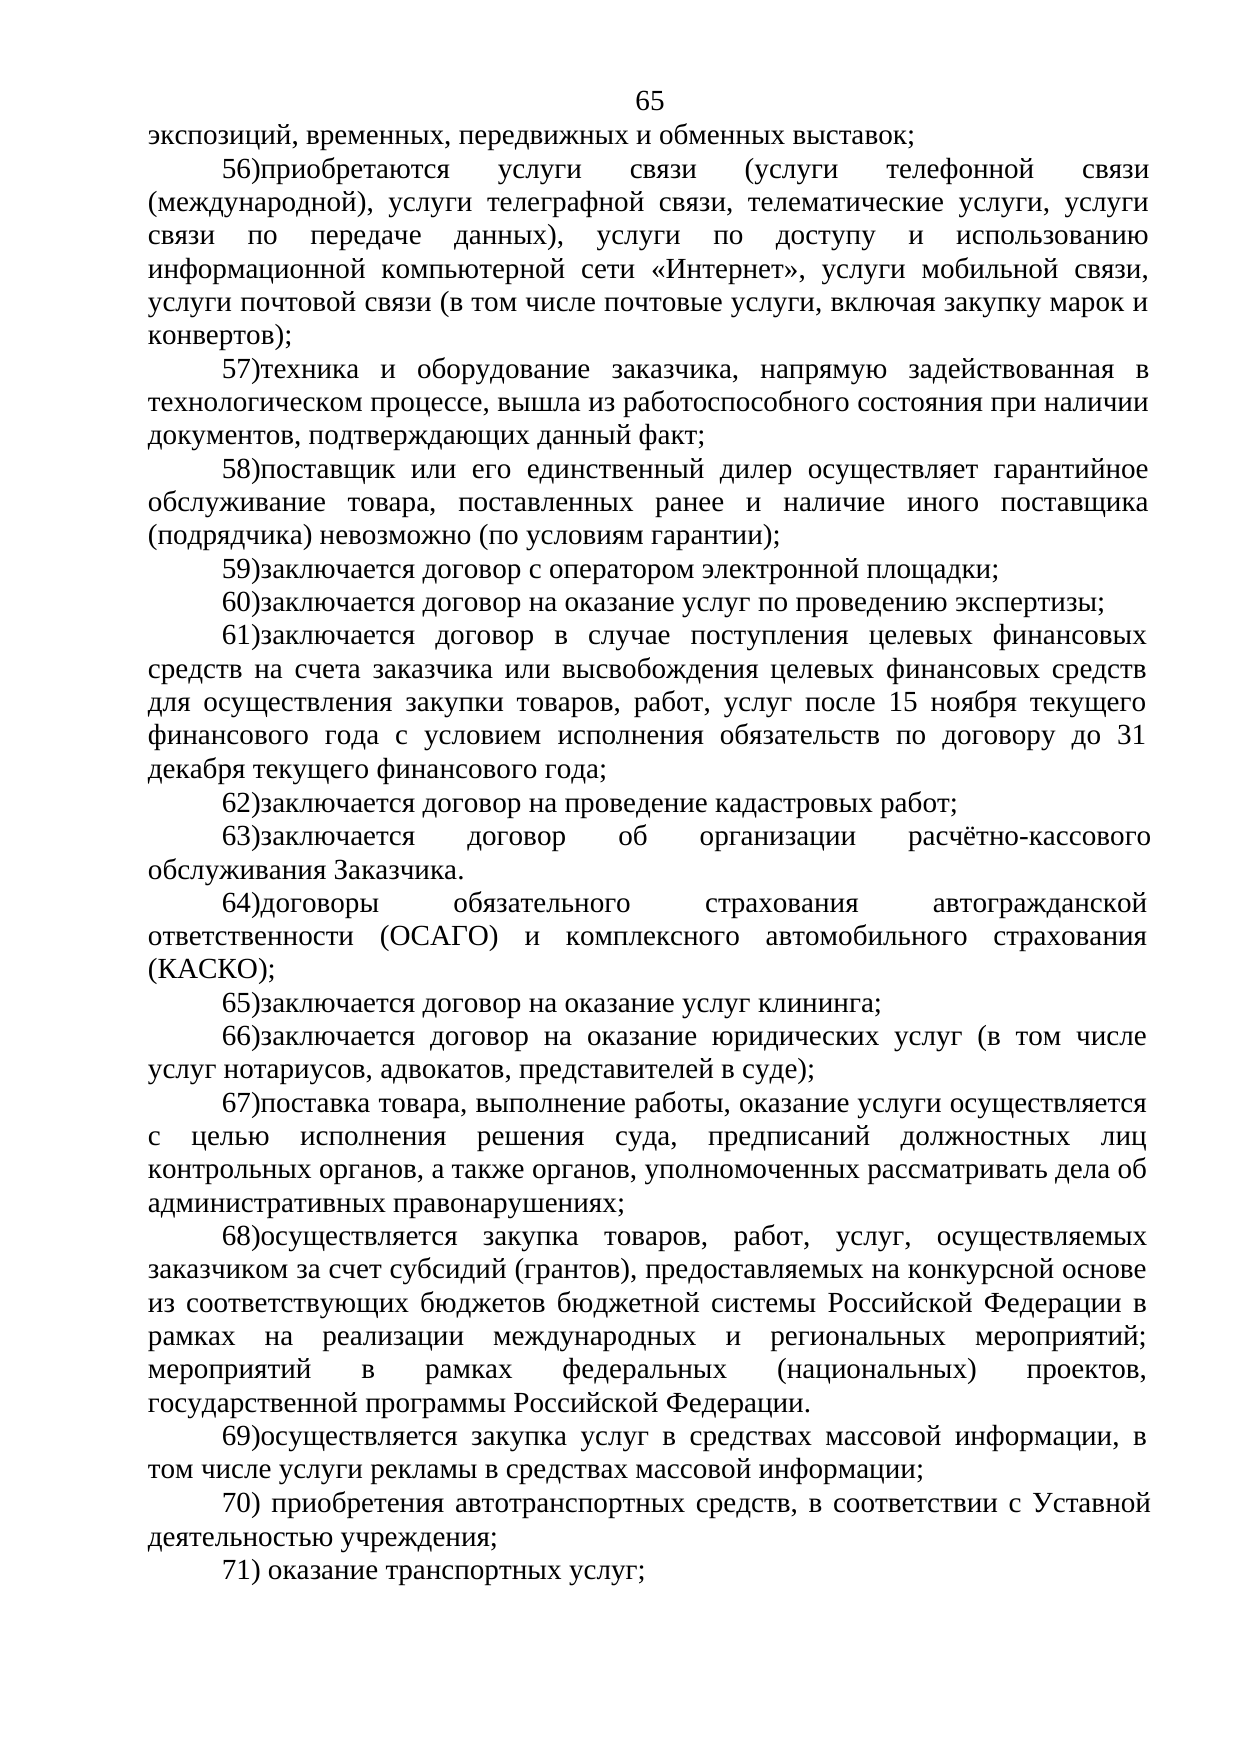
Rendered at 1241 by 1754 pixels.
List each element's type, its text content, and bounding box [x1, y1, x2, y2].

text 69)осуществляется закупка услуг в средствах массовой информации, в том числе услуги рекламы в средствах массовой информации; [148, 1419, 1148, 1485]
text 56)приобретаются услуги связи (услуги телефонной связи (международной), услуги телеграфной связи, телематические услуги, услуги связи по передаче данных), услуги по доступу и использованию информационной компьютерной сети «Интернет», услуги мобильной связи, услуги почтовой связи (в том числе почтовые услуги, включая закупку марок и конвертов); [148, 151, 1150, 351]
text 60)заключается договор на оказание услуг по проведению экспертизы; [148, 585, 1152, 618]
text 66)заключается договор на оказание юридических услуг (в том числе услуг нотариусов, адвокатов, представителей в суде); [148, 1019, 1148, 1085]
text 70) приобретения автотранспортных средств, в соответствии с Уставной деятельностью учреждения; [148, 1485, 1152, 1552]
text 58)поставщик или его единственный дилер осуществляет гарантийное обслуживание товара, поставленных ранее и наличие иного поставщика (подрядчика) невозможно (по условиям гарантии); [148, 451, 1150, 551]
text 57)техника и оборудование заказчика, напрямую задействованная в технологическом процессе, вышла из работоспособного состояния при наличии документов, подтверждающих данный факт; [148, 351, 1150, 451]
text 71) оказание транспортных услуг; [148, 1552, 1152, 1586]
text 63)заключается договор об организации расчётно-кассового обслуживания Заказчика. [148, 818, 1152, 885]
text 61)заключается договор в случае поступления целевых финансовых средств на счета заказчика или высвобождения целевых финансовых средств для осуществления закупки товаров, работ, услуг после 15 ноября текущего финансового года с условием исполнения обязательств по договору до 31 декабря текущего финансового года; [148, 618, 1148, 785]
text 64)договоры обязательного страхования автогражданской ответственности (ОСАГО) и комплексного автомобильного страхования (КАСКО); [148, 885, 1148, 985]
text 59)заключается договор с оператором электронной площадки; [148, 551, 1152, 585]
text экспозиций, временных, передвижных и обменных выставок; [148, 118, 1148, 151]
text 67)поставка товара, выполнение работы, оказание услуги осуществляется с целью исполнения решения суда, предписаний должностных лиц контрольных органов, а также органов, уполномоченных рассматривать дела об административных правонарушениях; [148, 1085, 1148, 1219]
text 65)заключается договор на оказание услуг клининга; [148, 985, 1152, 1019]
text 62)заключается договор на проведение кадастровых работ; [148, 785, 1152, 818]
text 68)осуществляется закупка товаров, работ, услуг, осуществляемых заказчиком за счет субсидий (грантов), предоставляемых на конкурсной основе из соответствующих бюджетов бюджетной системы Российской Федерации в рамках на реализации международных и региональных мероприятий; мероприятий в рамках федеральных (национальных) проектов, государственной программы Российской Федерации. [148, 1219, 1148, 1419]
